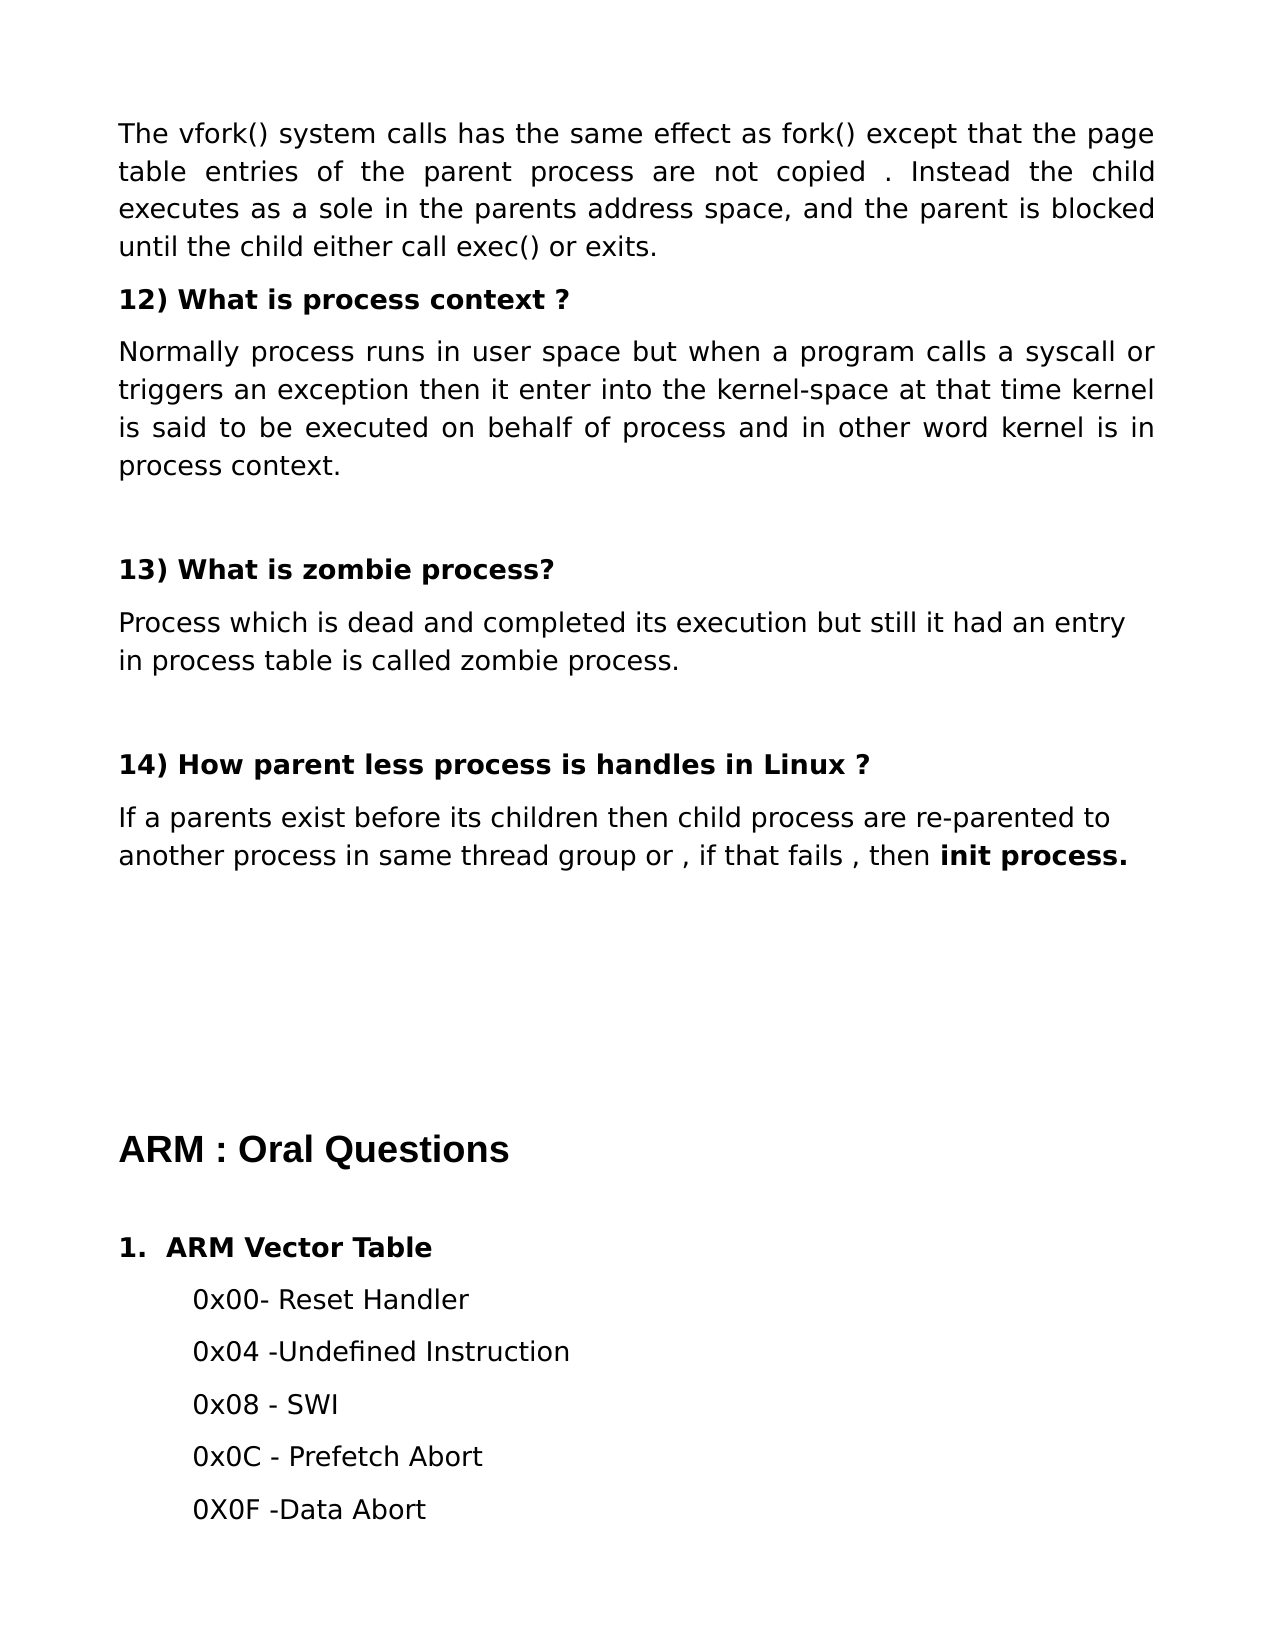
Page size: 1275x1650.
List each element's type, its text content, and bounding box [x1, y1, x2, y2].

subtitle ARM : Oral Questions [118, 1127, 1157, 1170]
text 13) What is zombie process? [118, 554, 1157, 586]
text 0x08 - SWI [118, 1389, 1157, 1421]
text Normally process runs in user space but when a program calls a syscall or triggers an exception then it enter into the kernel-space at that time kernel is said to be executed on behalf of process and in other word kernel is in process context. [118, 336, 1157, 481]
text 1. ARM Vector Table [118, 1232, 1157, 1263]
text 0x00- Reset Handler [118, 1284, 1157, 1316]
text 12) What is process context ? [118, 284, 1157, 316]
text 0X0F -Data Abort [118, 1494, 1157, 1526]
text Process which is dead and completed its execution but still it had an entry in process table is called zombie process. [118, 607, 1157, 676]
text 0x0C - Prefetch Abort [118, 1442, 1157, 1473]
text The vfork() system calls has the same effect as fork() except that the page table entries of the parent process are not copied . Instead the child executes as a sole in the parents address space, and the parent is blocked until the child either call exec() or exits. [118, 118, 1157, 263]
text 0x04 -Undefined Instruction [118, 1337, 1157, 1368]
text 14) How parent less process is handles in Linux ? [118, 749, 1157, 781]
text If a parents exist before its children then child process are re-parented to another process in same thread group or , if that fails , then init process. [118, 802, 1157, 871]
